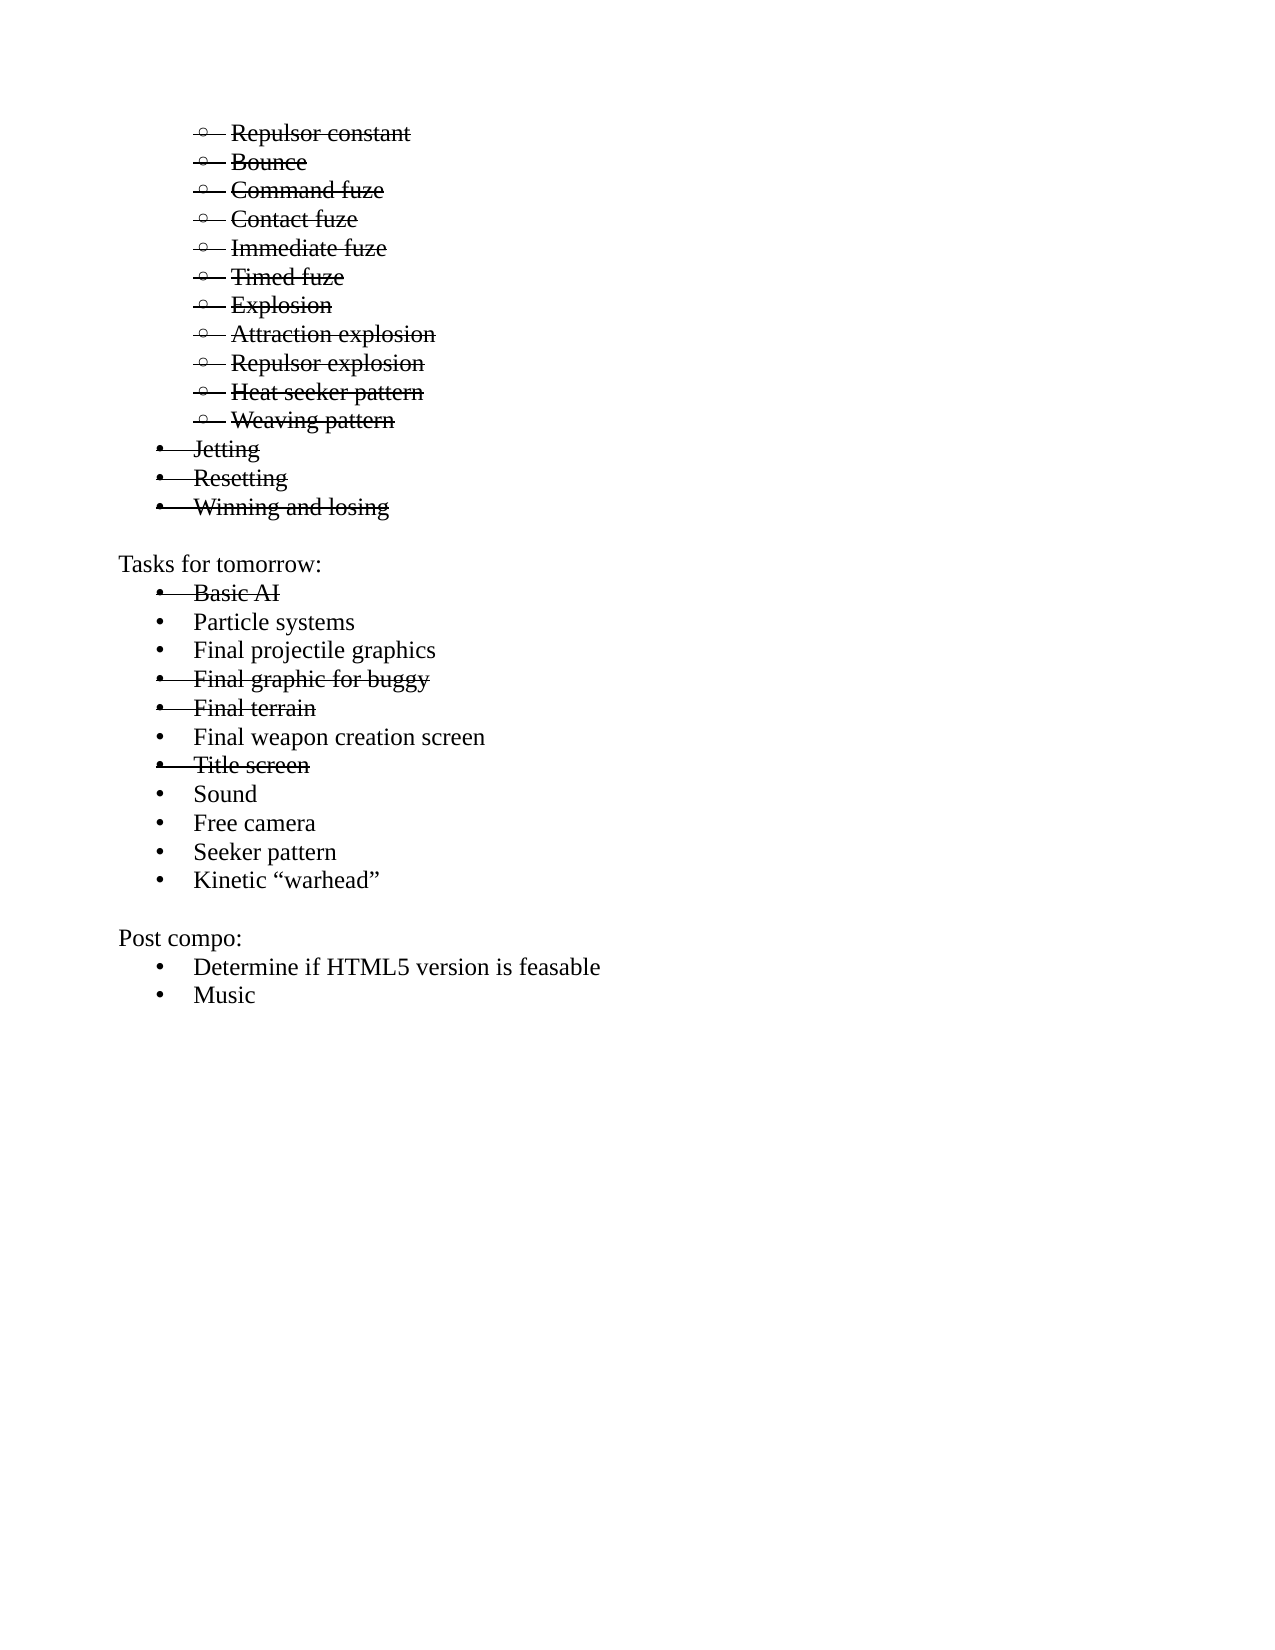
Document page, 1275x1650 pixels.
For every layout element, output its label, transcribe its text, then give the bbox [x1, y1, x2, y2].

list Resetting [156, 463, 1157, 492]
list Command fuze [193, 176, 1157, 204]
list Basic AI [156, 578, 1157, 607]
list Determine if HTML5 version is feasable [156, 952, 1157, 981]
list Heat seeker pattern [193, 377, 1157, 406]
list Attraction explosion [193, 319, 1157, 348]
list Winning and losing [156, 492, 1157, 521]
list Free camera [156, 808, 1157, 837]
list Final terrain [156, 693, 1157, 722]
list Repulsor explosion [193, 348, 1157, 377]
list Seeker pattern [156, 837, 1157, 866]
list Weaving pattern [193, 406, 1157, 434]
list Final graphic for buggy [156, 664, 1157, 693]
list Final weapon creation screen [156, 722, 1157, 751]
list Kinetic “warhead” [156, 866, 1157, 894]
list Immediate fuze [193, 233, 1157, 262]
list Title screen [156, 751, 1157, 779]
list Jetting [156, 434, 1157, 463]
list Timed fuze [193, 262, 1157, 291]
text Tasks for tomorrow: [118, 549, 1157, 578]
list Explosion [193, 291, 1157, 319]
text Post compo: [118, 923, 1157, 952]
list Repulsor constant [193, 118, 1157, 147]
list Sound [156, 779, 1157, 808]
list Final projectile graphics [156, 636, 1157, 664]
list Particle systems [156, 607, 1157, 636]
list Music [156, 981, 1157, 1009]
list Bounce [193, 147, 1157, 176]
list Contact fuze [193, 204, 1157, 233]
